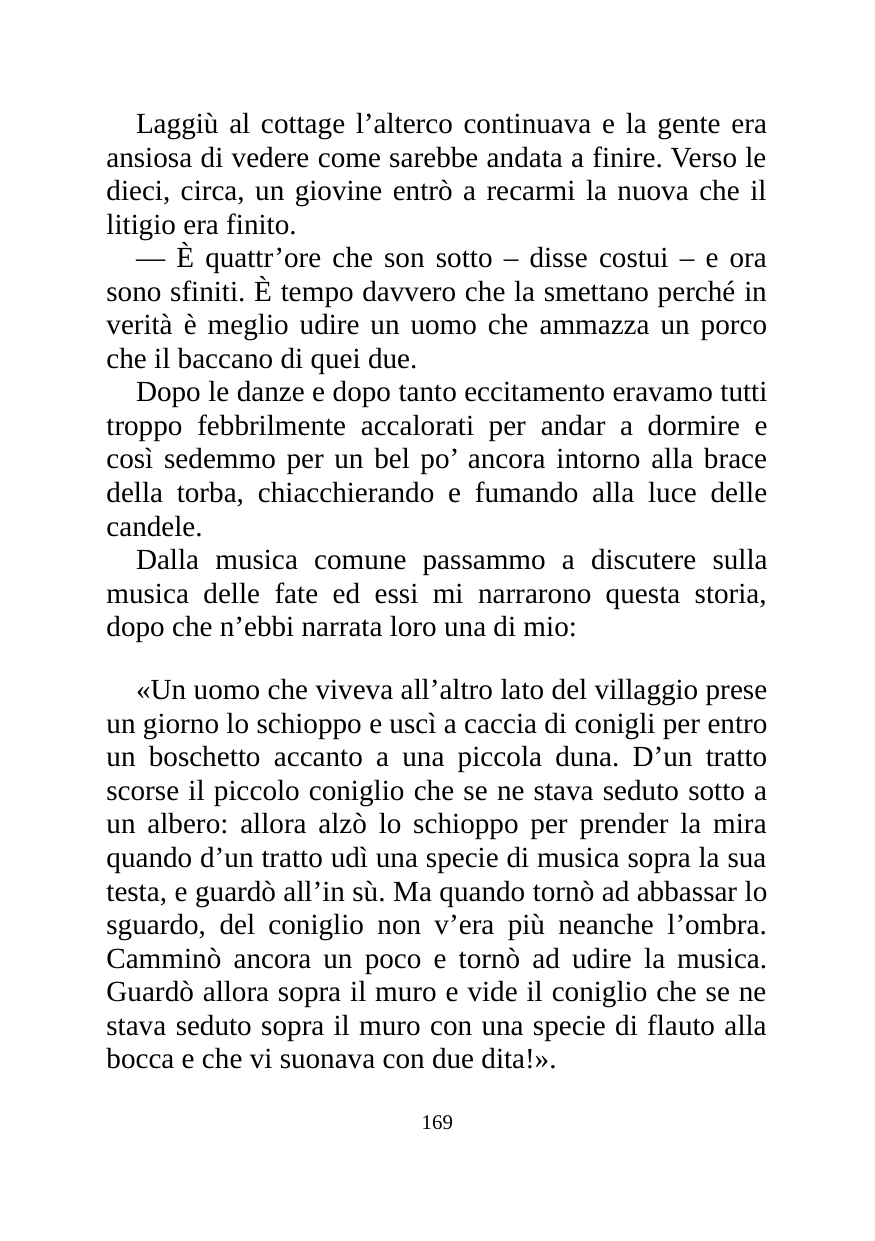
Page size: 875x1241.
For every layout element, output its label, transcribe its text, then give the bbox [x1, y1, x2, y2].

text «Un uomo che viveva all’altro lato del villaggio prese un giorno lo schioppo e uscì a caccia di conigli per entro un boschetto accanto a una piccola duna. D’un tratto scorse il piccolo coniglio che se ne stava seduto sotto a un albero: allora alzò lo schioppo per prender la mira quando d’un tratto udì una specie di musica sopra la sua testa, e guardò all’in sù. Ma quando tornò ad abbassar lo sguardo, del coniglio non v’era più neanche l’ombra. Camminò ancora un poco e tornò ad udire la musica. Guardò allora sopra il muro e vide il coniglio che se ne stava seduto sopra il muro con una specie di flauto alla bocca e che vi suonava con due dita!». [106, 672, 768, 1075]
text Dopo le danze e dopo tanto eccitamento eravamo tutti troppo febbrilmente accalorati per andar a dormire e così sedemmo per un bel po’ ancora intorno alla brace della torba, chiacchierando e fumando alla luce delle candele. [106, 374, 768, 542]
text — È quattr’ore che son sotto – disse costui – e ora sono sfiniti. È tempo davvero che la smettano perché in verità è meglio udire un uomo che ammazza un porco che il baccano di quei due. [106, 240, 768, 374]
text Laggiù al cottage l’alterco continuava e la gente era ansiosa di vedere come sarebbe andata a finire. Verso le dieci, circa, un giovine entrò a recarmi la nuova che il litigio era finito. [106, 106, 768, 240]
text Dalla musica comune passammo a discutere sulla musica delle fate ed essi mi narrarono questa storia, dopo che n’ebbi narrata loro una di mio: [106, 542, 768, 643]
